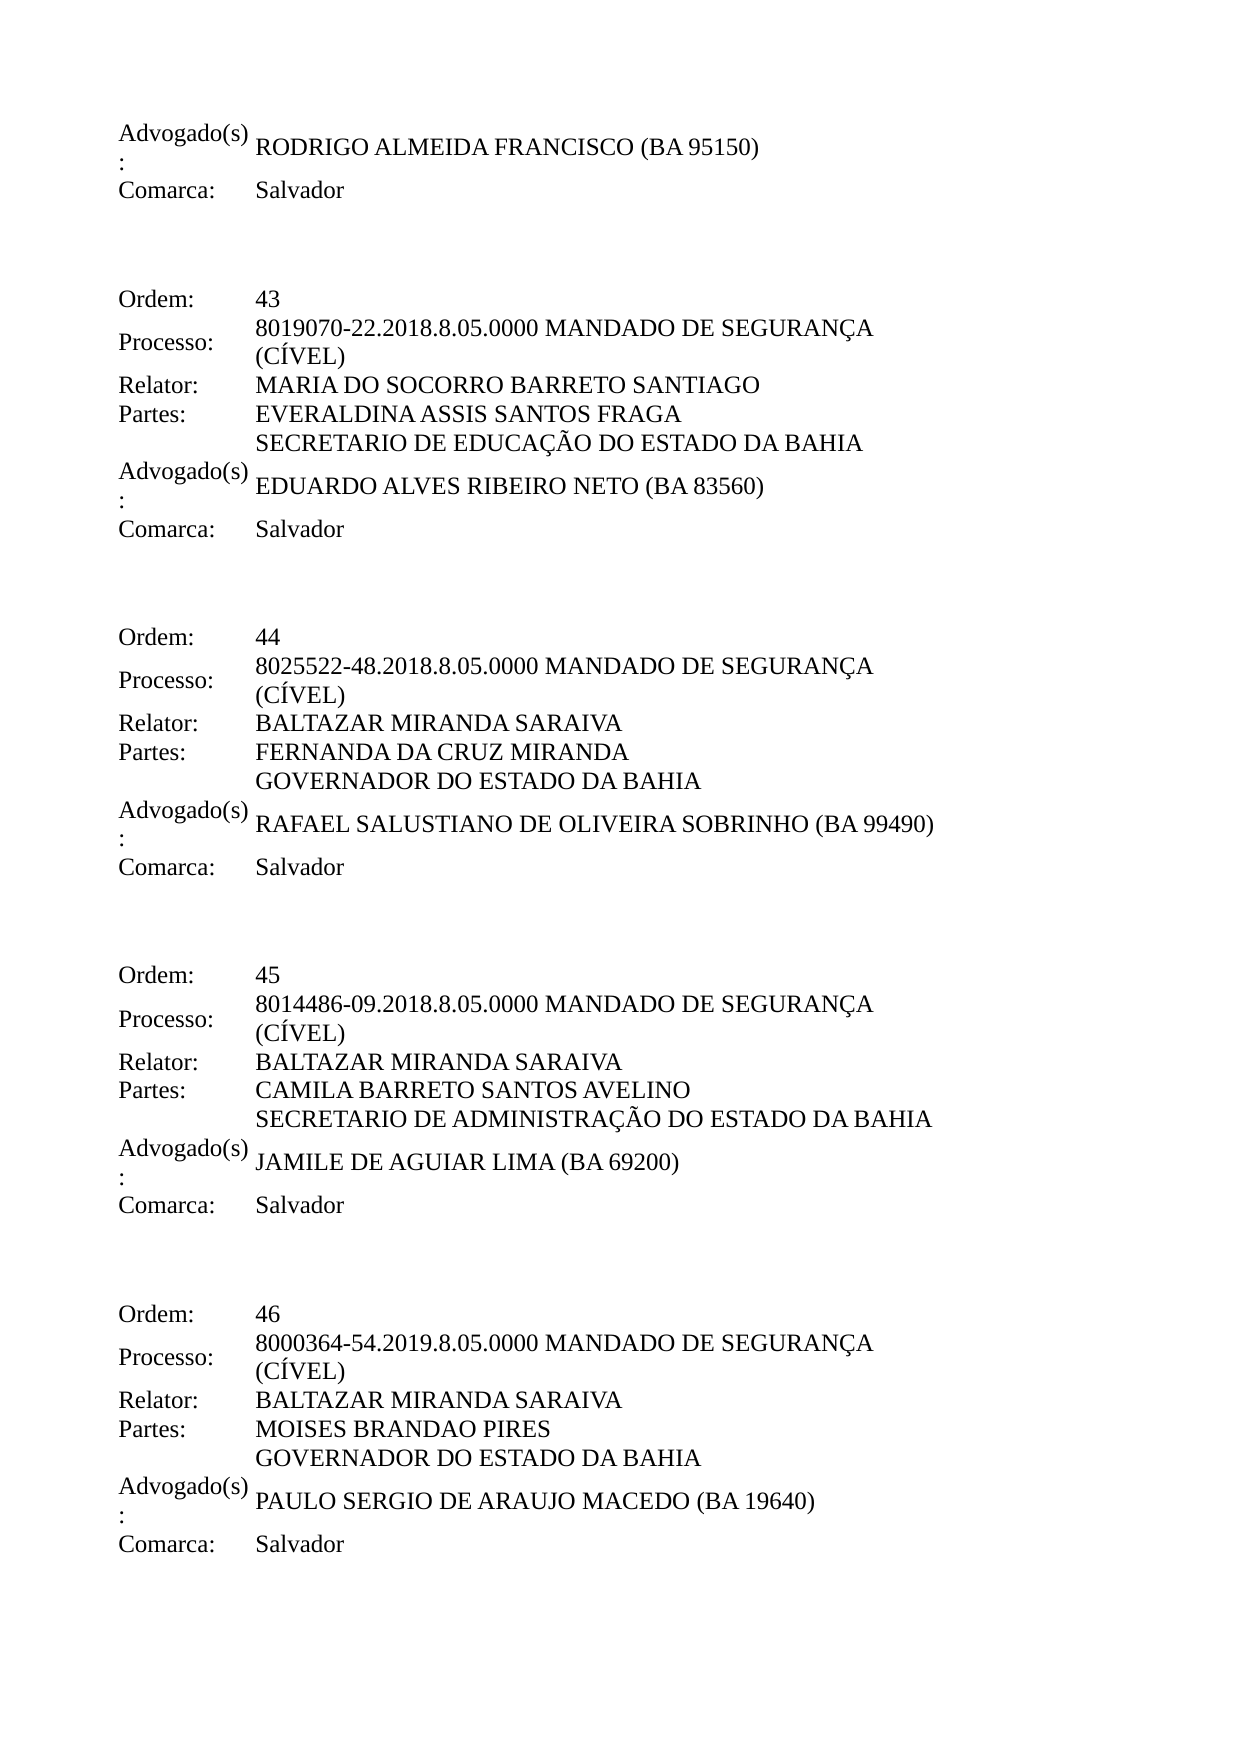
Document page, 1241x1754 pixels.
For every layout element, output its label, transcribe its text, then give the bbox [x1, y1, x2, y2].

table_cell 8025522-48.2018.8.05.0000 MANDADO DE SEGURANÇA (CÍVEL) [255, 651, 969, 708]
table_cell [118, 1443, 255, 1471]
table_cell Comarca: [118, 1529, 255, 1558]
table_header Ordem: [118, 1299, 255, 1328]
table_cell RODRIGO ALMEIDA FRANCISCO (BA 95150) [255, 118, 766, 176]
table_cell JAMILE DE AGUIAR LIMA (BA 69200) [255, 1133, 969, 1191]
table_cell PAULO SERGIO DE ARAUJO MACEDO (BA 19640) [255, 1471, 969, 1529]
table_cell CAMILA BARRETO SANTOS AVELINO [255, 1076, 969, 1104]
table_cell BALTAZAR MIRANDA SARAIVA [255, 709, 969, 737]
table_cell [118, 766, 255, 795]
table_cell Relator: [118, 370, 255, 399]
table_cell BALTAZAR MIRANDA SARAIVA [255, 1385, 969, 1414]
table_cell Partes: [118, 1414, 255, 1443]
table_cell Processo: [118, 989, 255, 1047]
table_cell Processo: [118, 313, 255, 370]
table_cell BALTAZAR MIRANDA SARAIVA [255, 1047, 969, 1076]
table_cell EVERALDINA ASSIS SANTOS FRAGA [255, 399, 969, 428]
table_header 45 [255, 961, 969, 989]
table_cell Salvador [255, 1191, 969, 1219]
table_cell Advogado(s): [118, 456, 255, 514]
table_cell 8014486-09.2018.8.05.0000 MANDADO DE SEGURANÇA (CÍVEL) [255, 989, 969, 1047]
table_cell Salvador [255, 1529, 969, 1558]
table_header Ordem: [118, 284, 255, 313]
table_cell Comarca: [118, 1191, 255, 1219]
table_cell Advogado(s): [118, 795, 255, 852]
table_cell Advogado(s): [118, 1471, 255, 1529]
table_cell Partes: [118, 1076, 255, 1104]
table_cell FERNANDA DA CRUZ MIRANDA [255, 737, 969, 766]
table_cell Relator: [118, 1385, 255, 1414]
table_cell 8000364-54.2019.8.05.0000 MANDADO DE SEGURANÇA (CÍVEL) [255, 1328, 969, 1385]
table_cell MOISES BRANDAO PIRES [255, 1414, 969, 1443]
table_cell RAFAEL SALUSTIANO DE OLIVEIRA SOBRINHO (BA 99490) [255, 795, 969, 852]
table_header Ordem: [118, 961, 255, 989]
table_cell Salvador [255, 176, 766, 204]
table_cell MARIA DO SOCORRO BARRETO SANTIAGO [255, 370, 969, 399]
table_header 44 [255, 622, 969, 651]
table_cell Processo: [118, 651, 255, 708]
table_cell Advogado(s): [118, 118, 255, 176]
table_cell Salvador [255, 852, 969, 881]
table_header Ordem: [118, 622, 255, 651]
table_cell Advogado(s): [118, 1133, 255, 1191]
table_cell GOVERNADOR DO ESTADO DA BAHIA [255, 766, 969, 795]
table_cell Partes: [118, 737, 255, 766]
table_cell 8019070-22.2018.8.05.0000 MANDADO DE SEGURANÇA (CÍVEL) [255, 313, 969, 370]
table_cell Comarca: [118, 176, 255, 204]
table_cell EDUARDO ALVES RIBEIRO NETO (BA 83560) [255, 456, 969, 514]
table_cell Partes: [118, 399, 255, 428]
table_cell GOVERNADOR DO ESTADO DA BAHIA [255, 1443, 969, 1471]
table_cell SECRETARIO DE ADMINISTRAÇÃO DO ESTADO DA BAHIA [255, 1104, 969, 1133]
table_cell [118, 1104, 255, 1133]
table_cell Relator: [118, 709, 255, 737]
table_header 43 [255, 284, 969, 313]
table_cell Salvador [255, 514, 969, 543]
table_cell [118, 428, 255, 456]
table_cell Relator: [118, 1047, 255, 1076]
table_cell SECRETARIO DE EDUCAÇÃO DO ESTADO DA BAHIA [255, 428, 969, 456]
table_cell Comarca: [118, 852, 255, 881]
table_cell Comarca: [118, 514, 255, 543]
table_cell Processo: [118, 1328, 255, 1385]
table_header 46 [255, 1299, 969, 1328]
